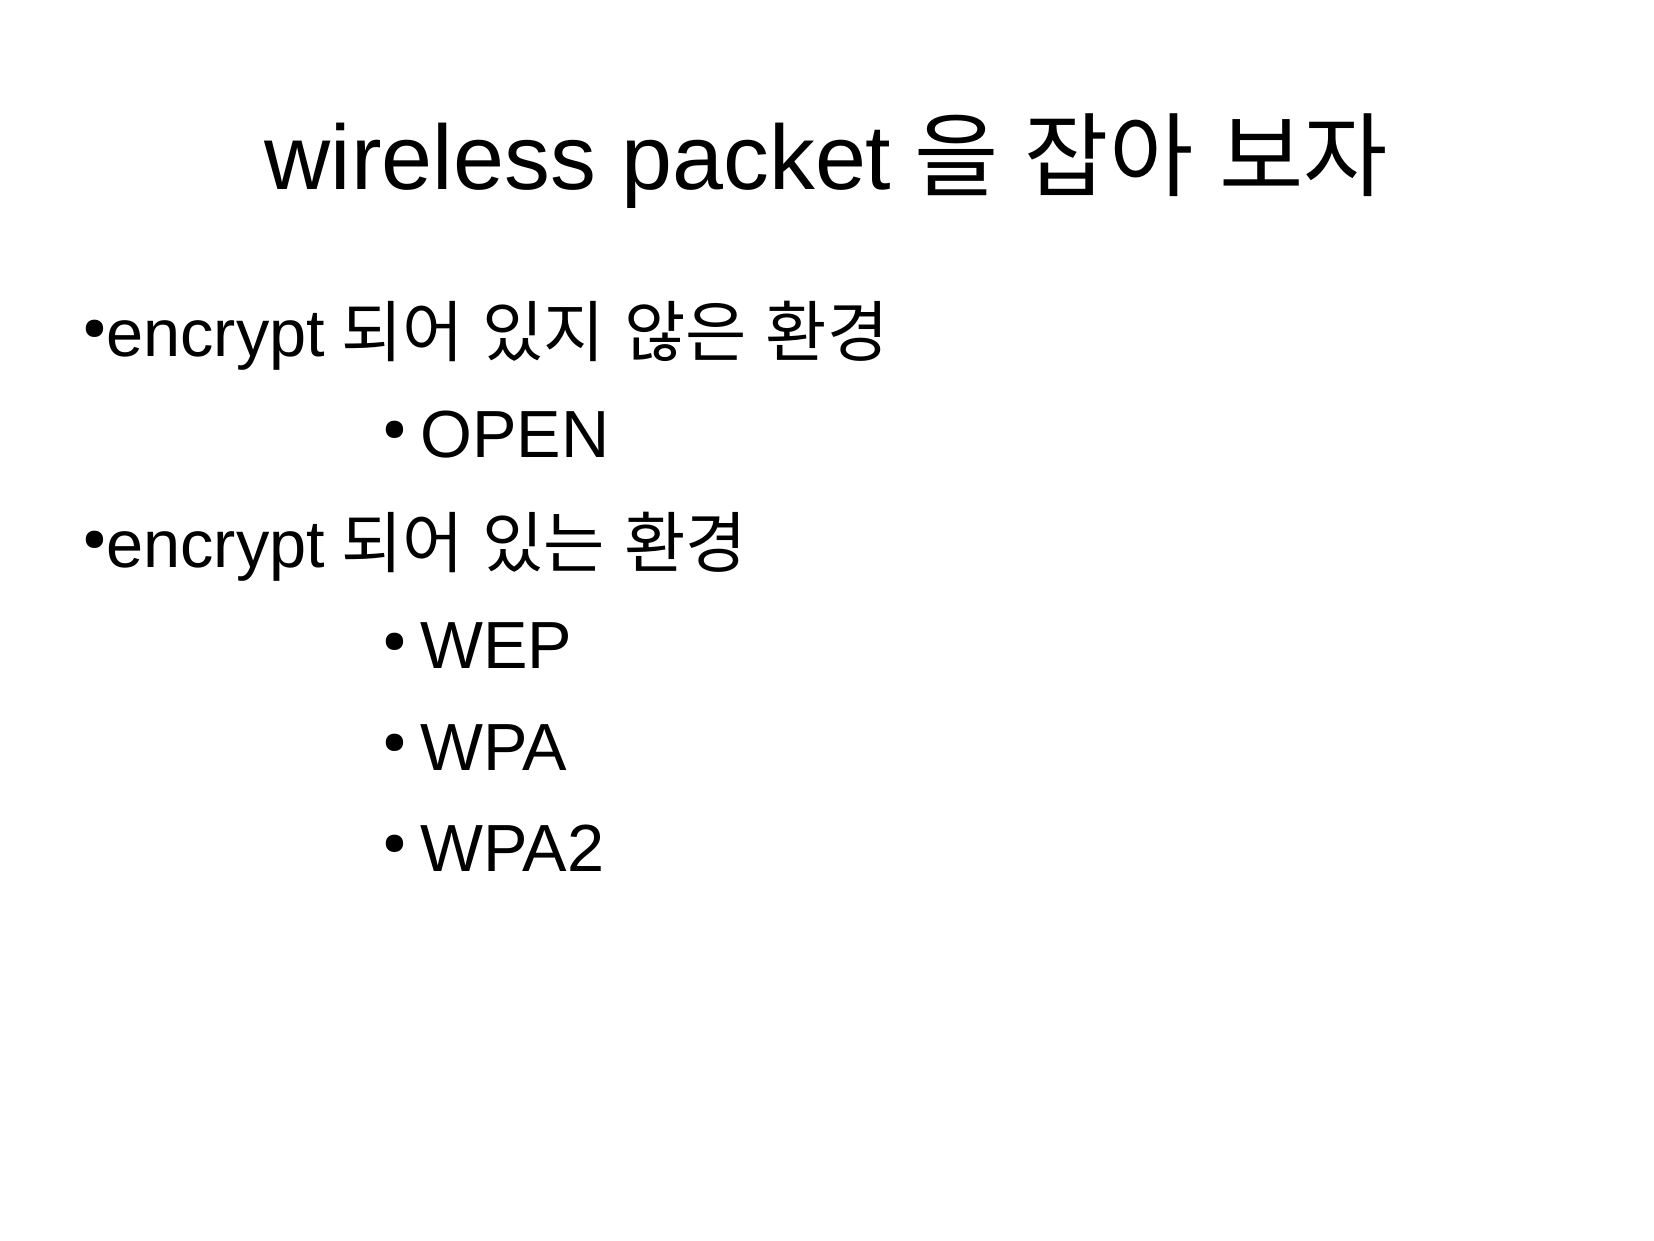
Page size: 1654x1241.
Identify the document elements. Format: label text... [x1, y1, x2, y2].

list encrypt되어 있지 않은 환경 OPEN encrypt되어 있는 환경 WEP WPA WPA2 [82, 290, 1571, 1010]
title wireless packet을 잡아 보자 [82, 49, 1571, 257]
